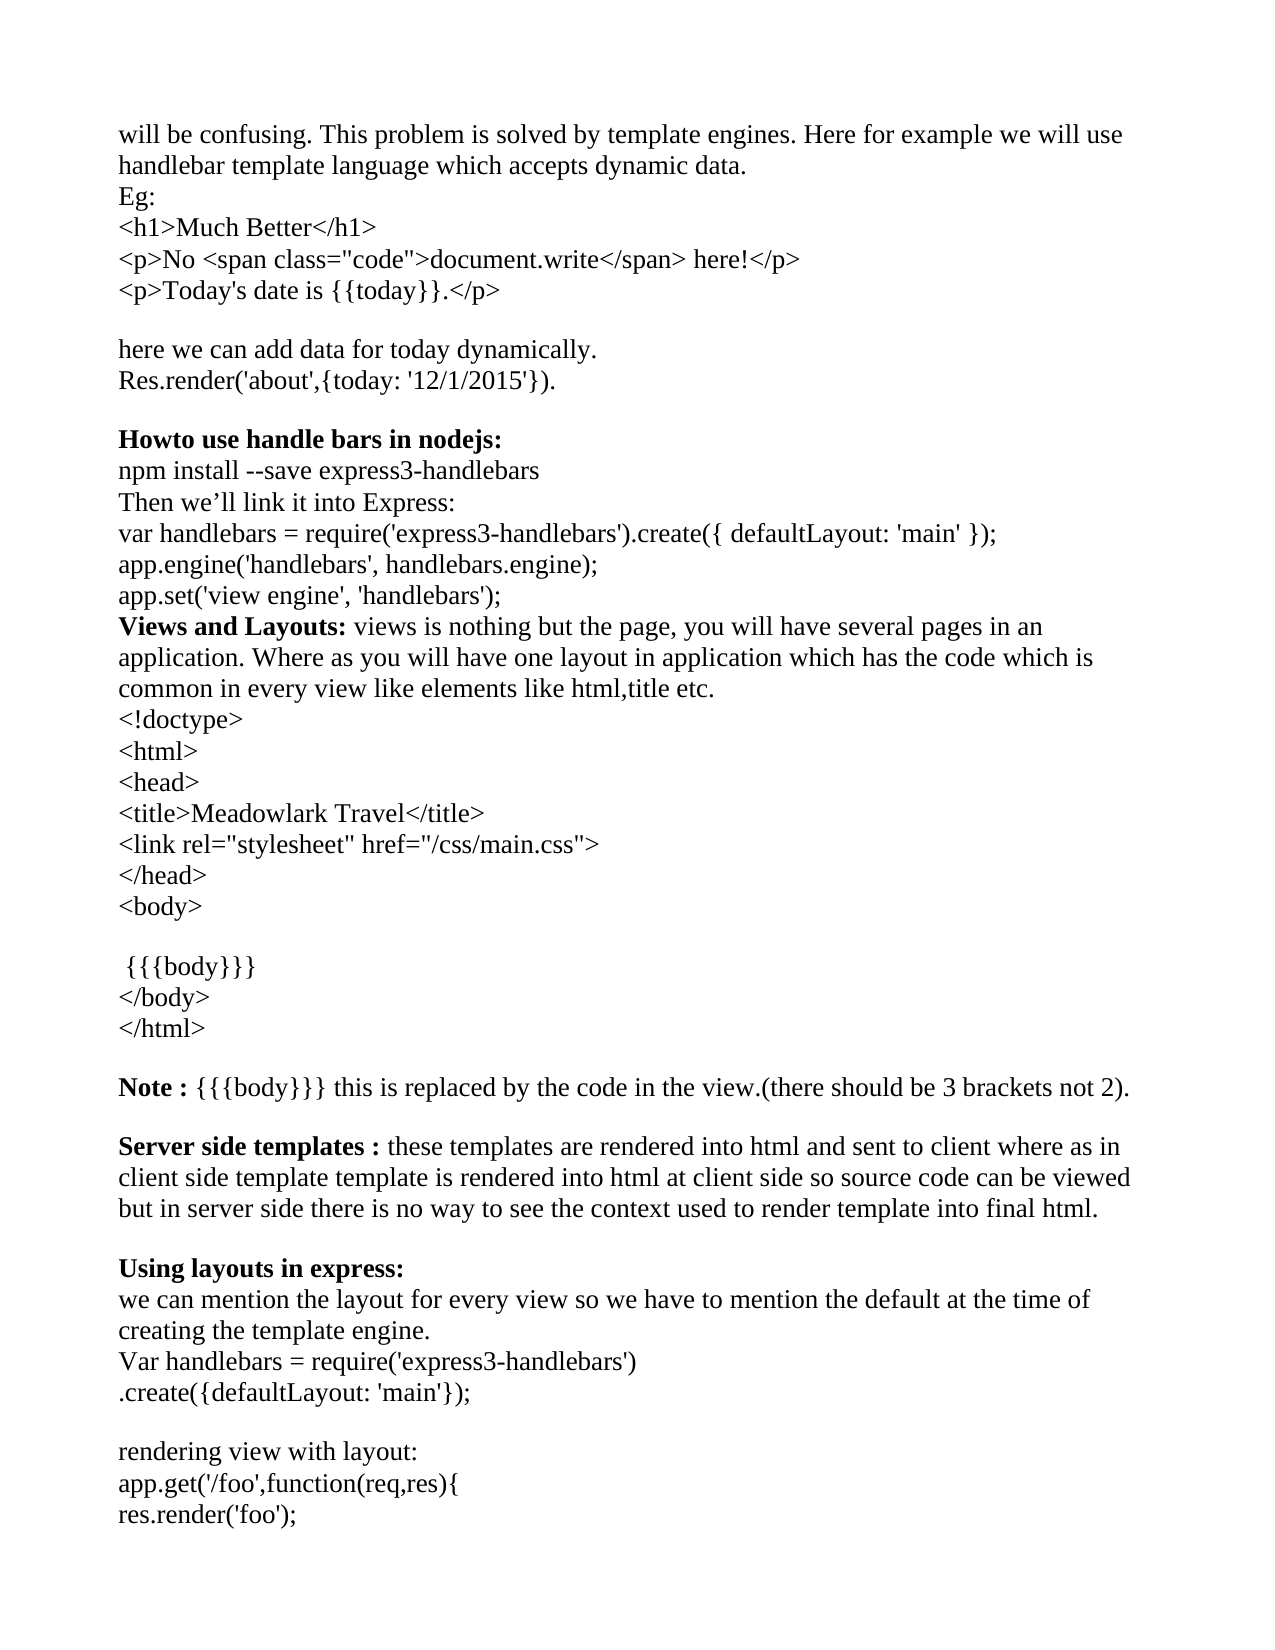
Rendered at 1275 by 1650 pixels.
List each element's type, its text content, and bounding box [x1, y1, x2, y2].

text Server side templates : these templates are rendered into html and sent to client where as in client side template template is rendered into html at client side so source code can be viewed but in server side there is no way to see the context used to render template into final html. [118, 1130, 1157, 1224]
text </head> [118, 859, 1157, 891]
text Views and Layouts: views is nothing but the page, you will have several pages in an application. Where as you will have one layout in application which has the code which is common in every view like elements like html,title etc. [118, 610, 1157, 704]
text here we can add data for today dynamically. [118, 333, 1157, 364]
text {{{body}}} [118, 950, 1157, 981]
text Var handlebars = require('express3-handlebars') [118, 1345, 1157, 1376]
text </html> [118, 1012, 1157, 1043]
text <title>Meadowlark Travel</title> [118, 797, 1157, 828]
text <body> [118, 891, 1157, 922]
text <h1>Much Better</h1> [118, 212, 1157, 243]
text <head> [118, 766, 1157, 797]
text <!doctype> [118, 704, 1157, 735]
text npm install --save express3-handlebars [118, 454, 1157, 486]
text we can mention the layout for every view so we have to mention the default at the time of creating the template engine. [118, 1283, 1157, 1345]
text Eg: [118, 180, 1157, 212]
text app.set('view engine', 'handlebars'); [118, 579, 1157, 610]
text <html> [118, 735, 1157, 766]
text </body> [118, 981, 1157, 1012]
text Note : {{{body}}} this is replaced by the code in the view.(there should be 3 brackets not 2). [118, 1071, 1157, 1102]
text <p>No <span class="code">document.write</span> here!</p> [118, 243, 1157, 274]
text app.engine('handlebars', handlebars.engine); [118, 548, 1157, 579]
text Using layouts in express: [118, 1252, 1157, 1283]
text Res.render('about',{today: '12/1/2015'}). [118, 364, 1157, 395]
text res.render('foo'); [118, 1498, 1157, 1529]
text Then we’ll link it into Express: [118, 486, 1157, 517]
text <link rel="stylesheet" href="/css/main.css"> [118, 828, 1157, 859]
text <p>Today's date is {{today}}.</p> [118, 274, 1157, 305]
text app.get('/foo',function(req,res){ [118, 1467, 1157, 1498]
text .create({defaultLayout: 'main'}); [118, 1376, 1157, 1407]
text var handlebars = require('express3-handlebars').create({ defaultLayout: 'main' }); [118, 517, 1157, 548]
text rendering view with layout: [118, 1436, 1157, 1467]
text will be confusing. This problem is solved by template engines. Here for example we will use handlebar template language which accepts dynamic data. [118, 118, 1157, 180]
text Howto use handle bars in nodejs: [118, 423, 1157, 454]
